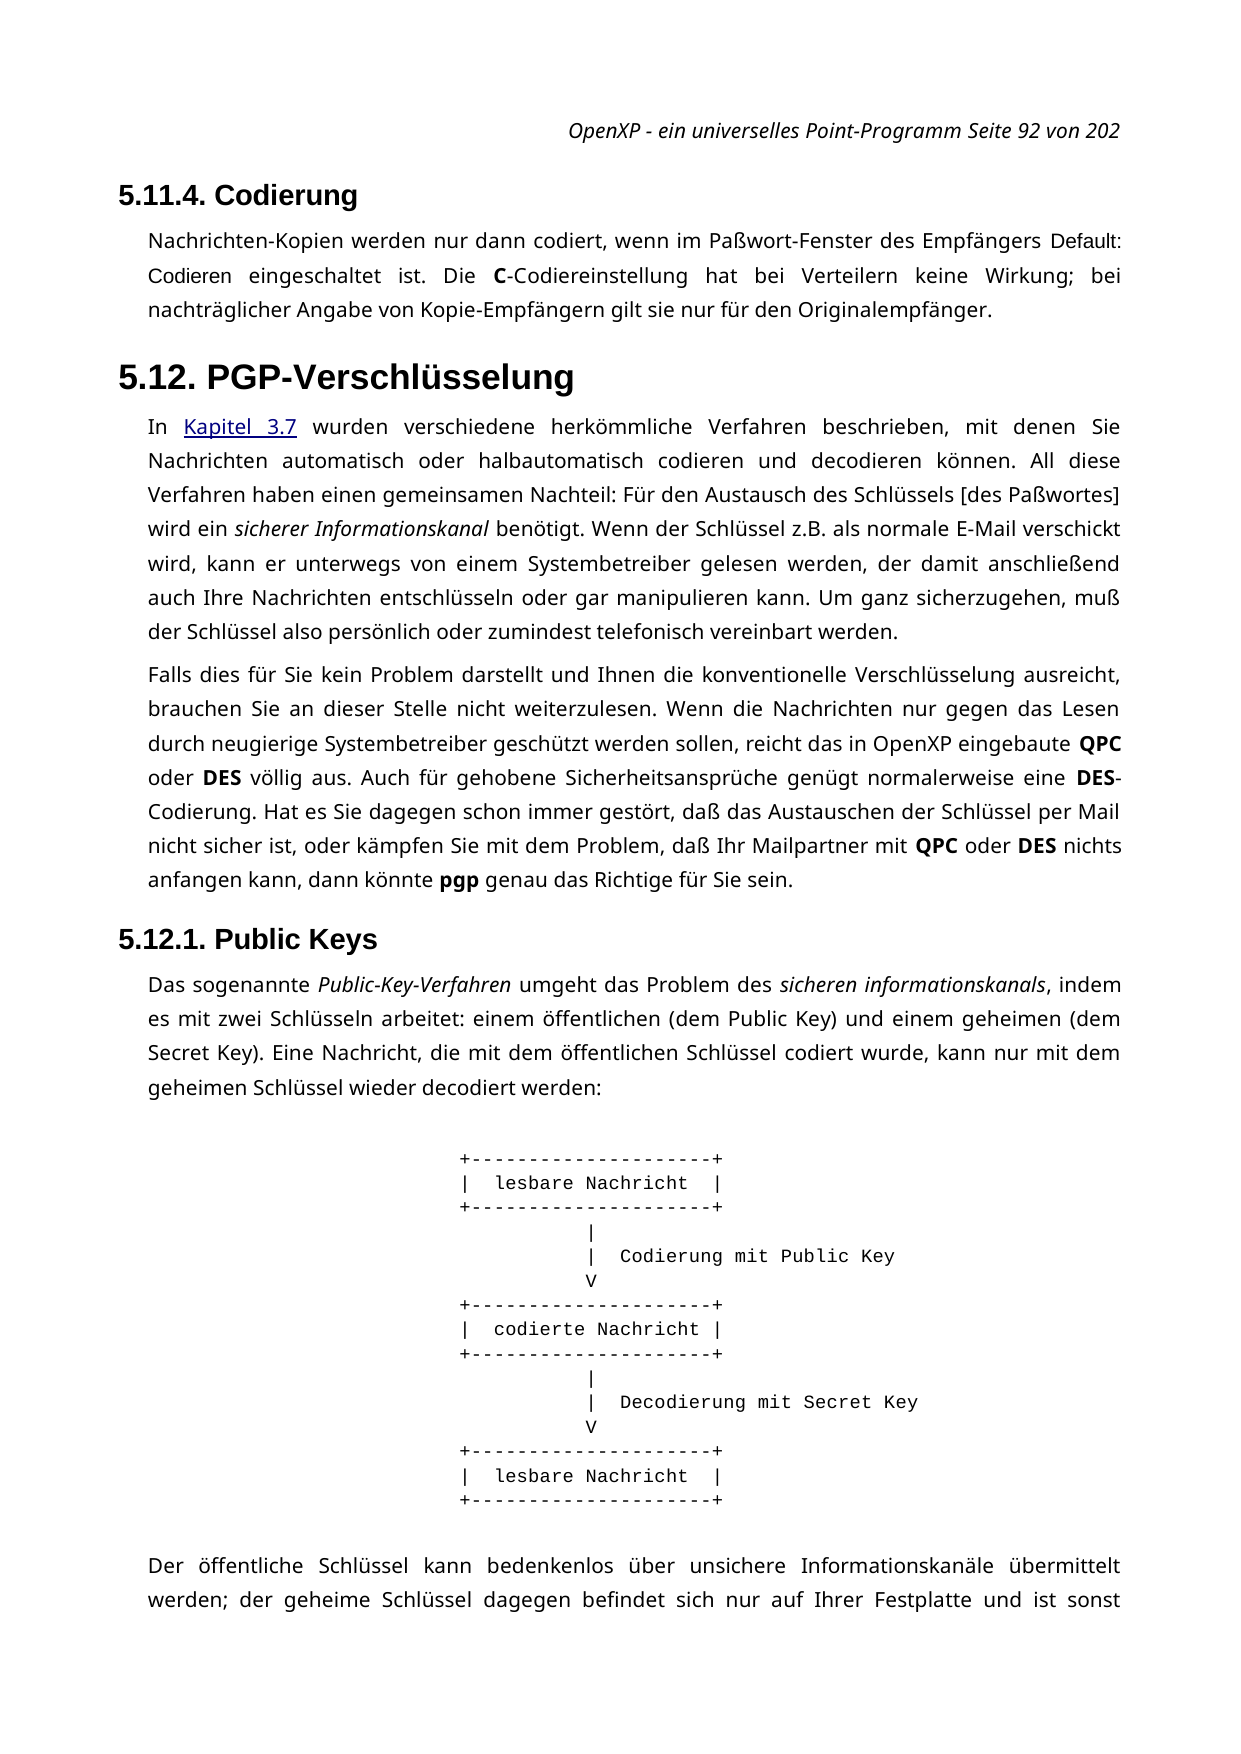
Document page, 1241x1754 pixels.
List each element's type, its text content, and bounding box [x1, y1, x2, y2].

subtitle 5.12.1. Public Keys [118, 916, 1122, 955]
text | lesbare Nachricht | [218, 1171, 1122, 1195]
text +---------------------+ [218, 1195, 1122, 1219]
text | codierte Nachricht | [218, 1317, 1122, 1341]
text In Kapitel 3.7 wurden verschiedene herkömmliche Verfahren beschrieben, mit denen Sie Nachrichten automatisch oder halbautomatisch codieren und decodieren können. All diese Verfahren haben einen gemeinsamen Nachteil: Für den Austausch des Schlüssels [des Paßwortes] wird ein sicherer Informationskanal benötigt. Wenn der Schlüssel z.B. als normale E-Mail verschickt wird, kann er unterwegs von einem Systembetreiber gelesen werden, der damit anschließend auch Ihre Nachrichten entschlüsseln oder gar manipulieren kann. Um ganz sicherzugehen, muß der Schlüssel also persönlich oder zumindest telefonisch vereinbart werden. [148, 412, 1122, 645]
text Falls dies für Sie kein Problem darstellt und Ihnen die konventionelle Verschlüsselung ausreicht, brauchen Sie an dieser Stelle nicht weiterzulesen. Wenn die Nachrichten nur gegen das Lesen durch neugierige Systembetreiber geschützt werden sollen, reicht das in OpenXP eingebaute QPC oder DES völlig aus. Auch für gehobene Sicherheitsansprüche genügt normalerweise eine DES-Codierung. Hat es Sie dagegen schon immer gestört, daß das Austauschen der Schlüssel per Mail nicht sicher ist, oder kämpfen Sie mit dem Problem, daß Ihr Mailpartner mit QPC oder DES nichts anfangen kann, dann könnte pgp genau das Richtige für Sie sein. [148, 660, 1122, 894]
text | [218, 1366, 1122, 1390]
text +---------------------+ [218, 1341, 1122, 1366]
text V [218, 1414, 1122, 1439]
text Das sogenannte Public-Key-Verfahren umgeht das Problem des sicheren informationskanals, indem es mit zwei Schlüsseln arbeitet: einem öffentlichen (dem Public Key) und einem geheimen (dem Secret Key). Eine Nachricht, die mit dem öffentlichen Schlüssel codiert wurde, kann nur mit dem geheimen Schlüssel wieder decodiert werden: [148, 970, 1122, 1101]
text | lesbare Nachricht | [218, 1463, 1122, 1487]
text +---------------------+ [218, 1487, 1122, 1512]
text V [218, 1268, 1122, 1292]
text | Codierung mit Public Key [218, 1244, 1122, 1268]
text Nachrichten-Kopien werden nur dann codiert, wenn im Paßwort-Fenster des Empfängers Default: Codieren eingeschaltet ist. Die C-Codiereinstellung hat bei Verteilern keine Wirkung; bei nachträglicher Angabe von Kopie-Empfängern gilt sie nur für den Originalempfänger. [148, 226, 1122, 323]
subtitle 5.11.4. Codierung [118, 173, 1122, 212]
text +---------------------+ [218, 1292, 1122, 1317]
text +---------------------+ [218, 1439, 1122, 1463]
text +---------------------+ [218, 1146, 1122, 1171]
text | [218, 1219, 1122, 1244]
text Der öffentliche Schlüssel kann bedenkenlos über unsichere Informationskanäle übermittelt werden; der geheime Schlüssel dagegen befindet sich nur auf Ihrer Festplatte und ist sonst [148, 1551, 1122, 1614]
text | Decodierung mit Secret Key [218, 1390, 1122, 1414]
subtitle 5.12. PGP-Verschlüsselung [118, 350, 1122, 397]
